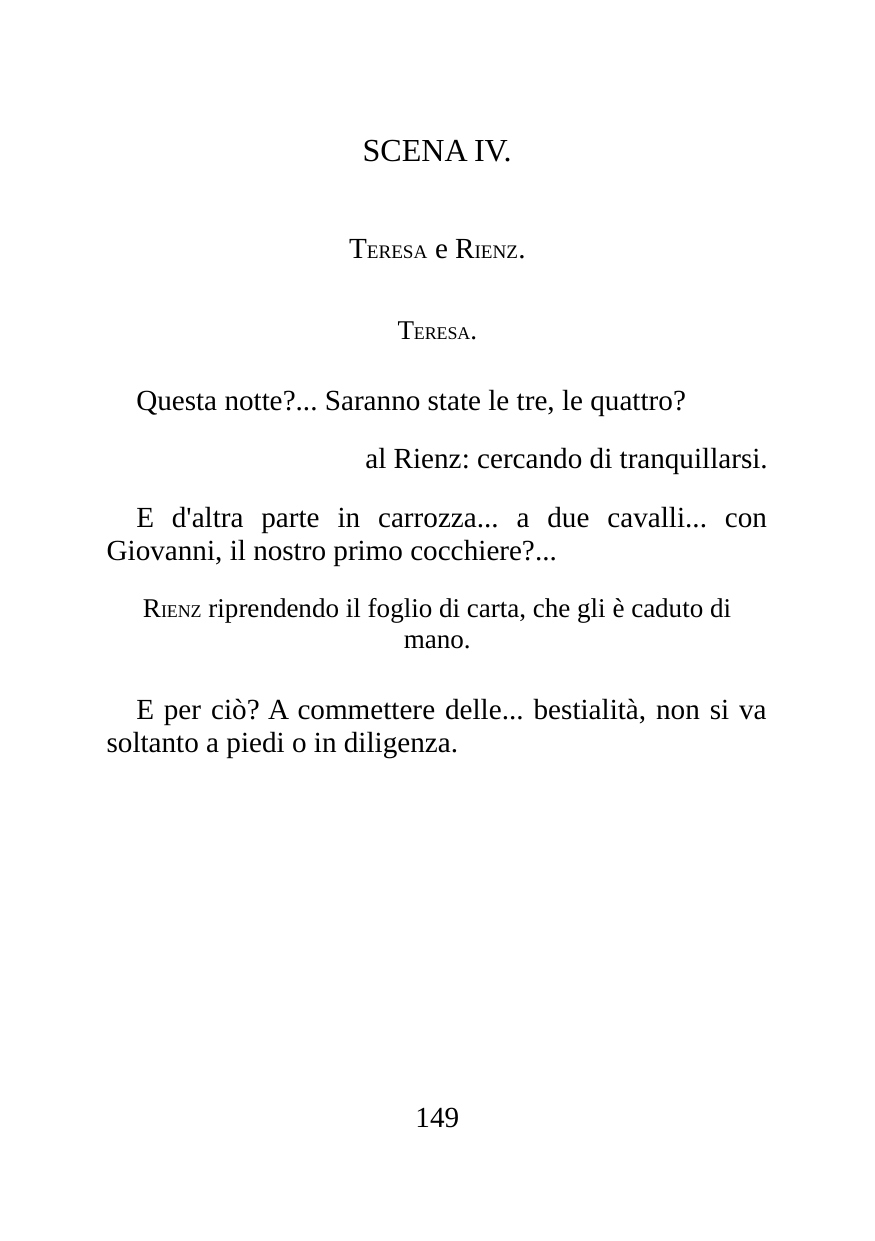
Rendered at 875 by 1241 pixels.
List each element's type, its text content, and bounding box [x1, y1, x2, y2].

text Rienz riprendendo il foglio di carta, che gli è caduto di mano. [106, 592, 768, 654]
text E per ciò? A commettere delle... bestialità, non si va soltanto a piedi o in diligenza. [106, 692, 768, 759]
text Teresa e Rienz. [106, 231, 768, 264]
subtitle SCENA IV. [106, 131, 768, 168]
text al Rienz: cercando di tranquillarsi. [106, 441, 768, 475]
text E d'altra parte in carrozza... a due cavalli... con Giovanni, il nostro primo cocchiere?... [106, 500, 768, 567]
text Questa notte?... Saranno state le tre, le quattro? [106, 383, 768, 416]
text Teresa. [106, 314, 768, 345]
